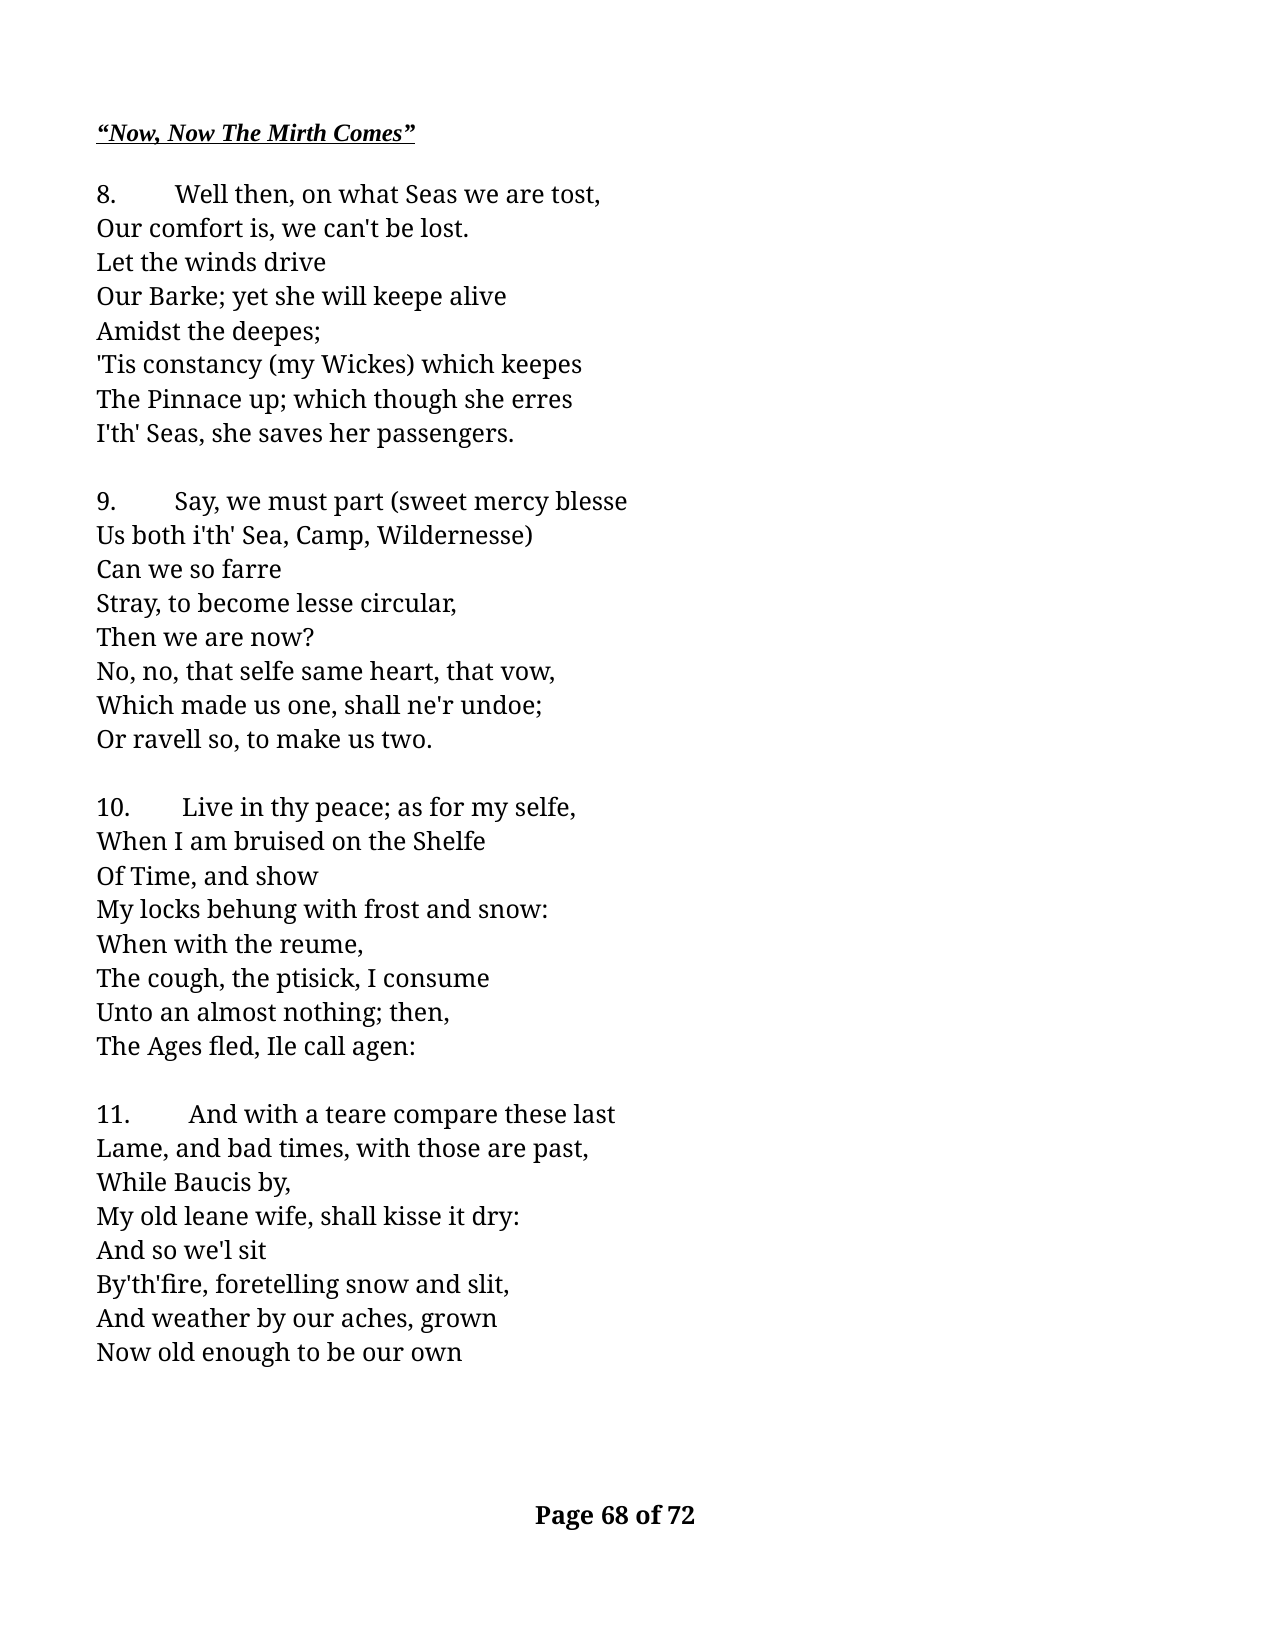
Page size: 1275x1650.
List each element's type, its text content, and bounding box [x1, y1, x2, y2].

text Our Barke; yet she will keepe alive [96, 279, 1134, 313]
text And weather by our aches, grown [96, 1301, 1134, 1335]
text Stray, to become lesse circular, [96, 586, 1134, 620]
text 8. Well then, on what Seas we are tost, [96, 177, 1134, 211]
text The cough, the ptisick, I consume [96, 960, 1134, 994]
text Of Time, and show [96, 858, 1134, 892]
text 'Tis constancy (my Wickes) which keepes [96, 347, 1134, 381]
text Or ravell so, to make us two. [96, 722, 1134, 756]
text Which made us one, shall ne'r undoe; [96, 688, 1134, 722]
text No, no, that selfe same heart, that vow, [96, 654, 1134, 688]
text Let the winds drive [96, 245, 1134, 279]
text While Baucis by, [96, 1165, 1134, 1199]
text 11. And with a teare compare these last [96, 1097, 1134, 1131]
text Lame, and bad times, with those are past, [96, 1131, 1134, 1165]
text Unto an almost nothing; then, [96, 994, 1134, 1028]
text Can we so farre [96, 552, 1134, 586]
text My old leane wife, shall kisse it dry: [96, 1199, 1134, 1233]
text Our comfort is, we can't be lost. [96, 211, 1134, 245]
text 10. Live in thy peace; as for my selfe, [96, 790, 1134, 824]
text The Pinnace up; which though she erres [96, 381, 1134, 415]
text When I am bruised on the Shelfe [96, 824, 1134, 858]
text And so we'l sit [96, 1233, 1134, 1267]
text When with the reume, [96, 926, 1134, 960]
text I'th' Seas, she saves her passengers. [96, 415, 1134, 449]
text Us both i'th' Sea, Camp, Wildernesse) [96, 517, 1134, 552]
text By'th'fire, foretelling snow and slit, [96, 1267, 1134, 1301]
text The Ages fled, Ile call agen: [96, 1028, 1134, 1062]
text My locks behung with frost and snow: [96, 892, 1134, 926]
text Amidst the deepes; [96, 313, 1134, 347]
text Then we are now? [96, 620, 1134, 654]
text Now old enough to be our own [96, 1335, 1134, 1369]
text 9. Say, we must part (sweet mercy blesse [96, 483, 1134, 517]
